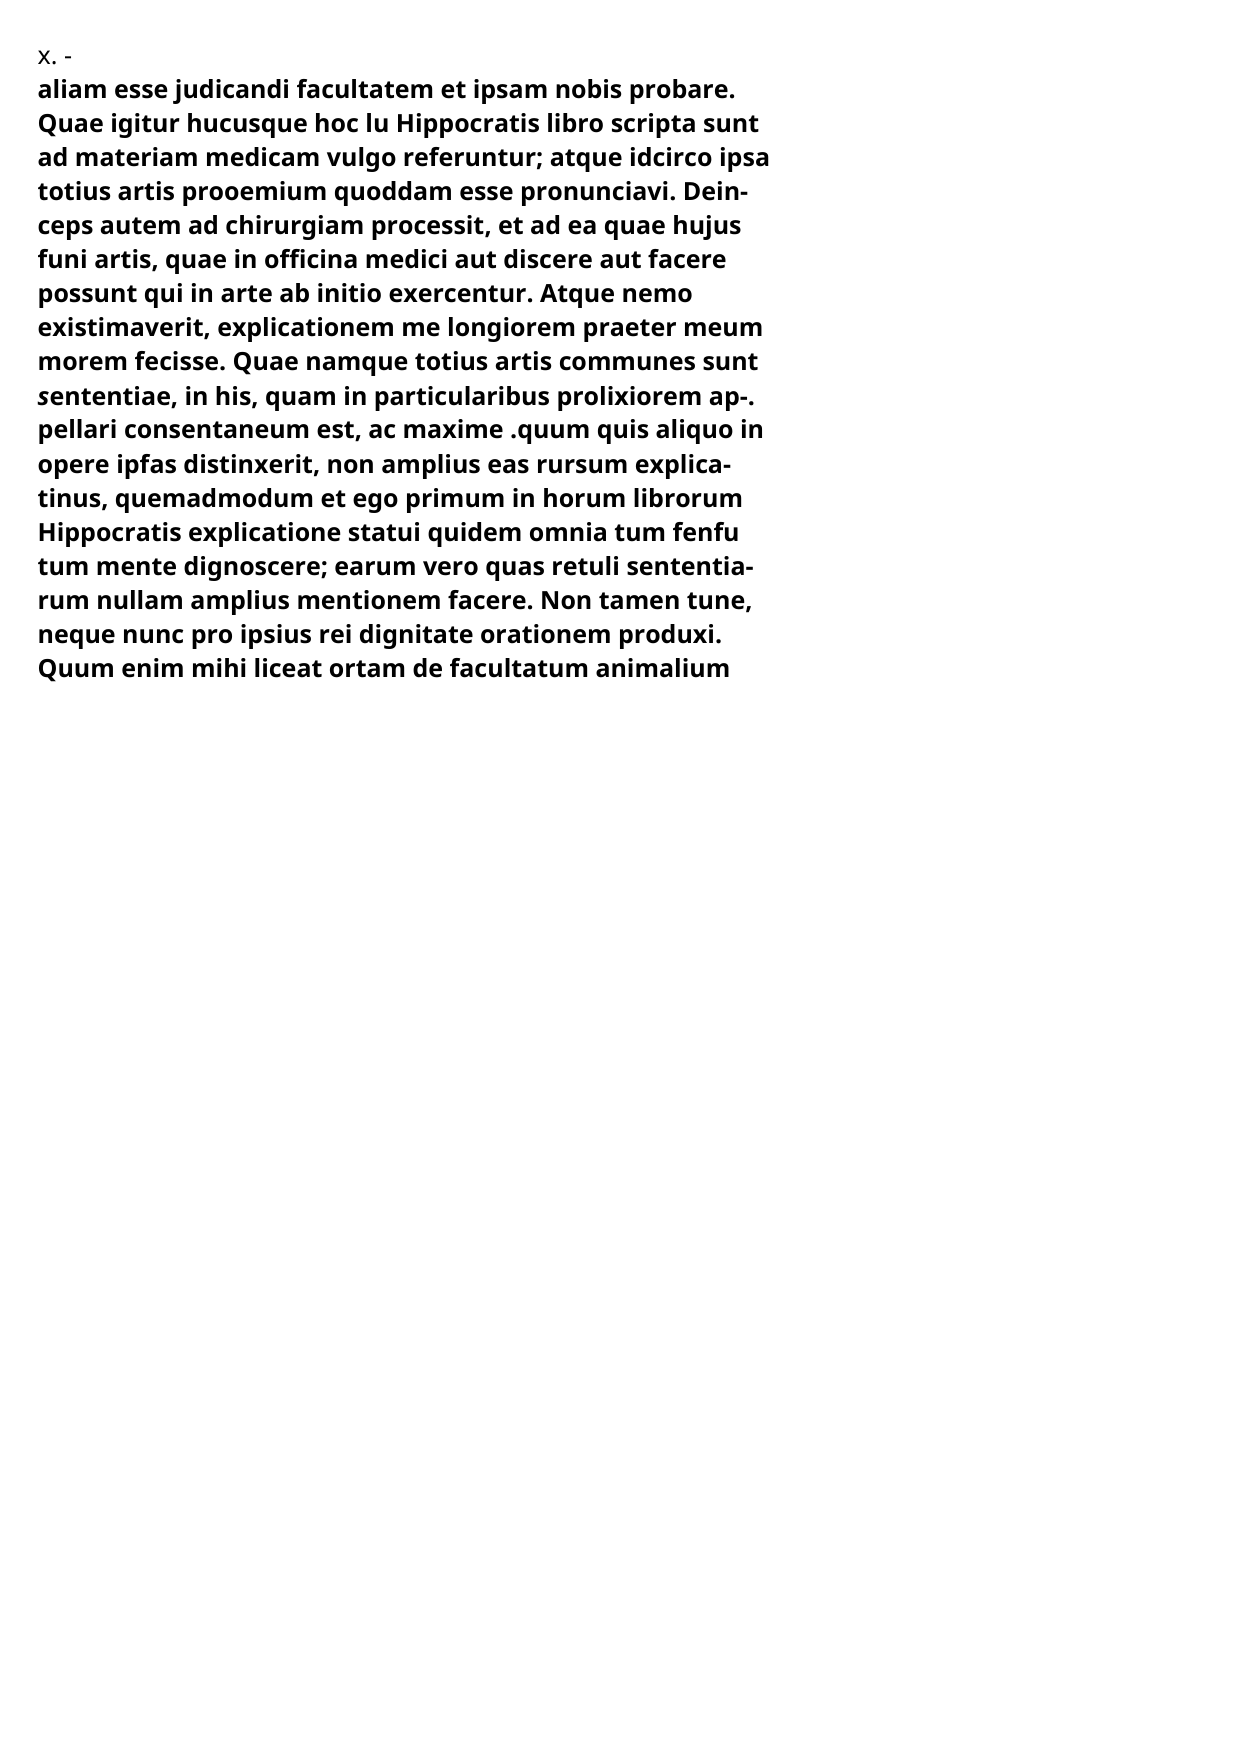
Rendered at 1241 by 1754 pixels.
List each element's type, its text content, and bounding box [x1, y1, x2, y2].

text x. - [37, 37, 1203, 72]
text aliam esse judicandi facultatem et ipsam nobis probare. Quae igitur hucusque hoc lu Hippocratis libro scripta sunt ad materiam medicam vulgo referuntur; atque idcirco ipsa totius artis prooemium quoddam esse pronunciavi. Dein- ceps autem ad chirurgiam processit, et ad ea quae hujus funi artis, quae in officina medici aut discere aut facere possunt qui in arte ab initio exercentur. Atque nemo existimaverit, explicationem me longiorem praeter meum morem fecisse. Quae namque totius artis communes sunt sententiae, in his, quam in particularibus prolixiorem ap-. pellari consentaneum est, ac maxime .quum quis aliquo in opere ipfas distinxerit, non amplius eas rursum explica- tinus, quemadmodum et ego primum in horum librorum Hippocratis explicatione statui quidem omnia tum fenfu tum mente dignoscere; earum vero quas retuli sententia- rum nullam amplius mentionem facere. Non tamen tune, neque nunc pro ipsius rei dignitate orationem produxi. Quum enim mihi liceat ortam de facultatum animalium [37, 72, 1203, 685]
